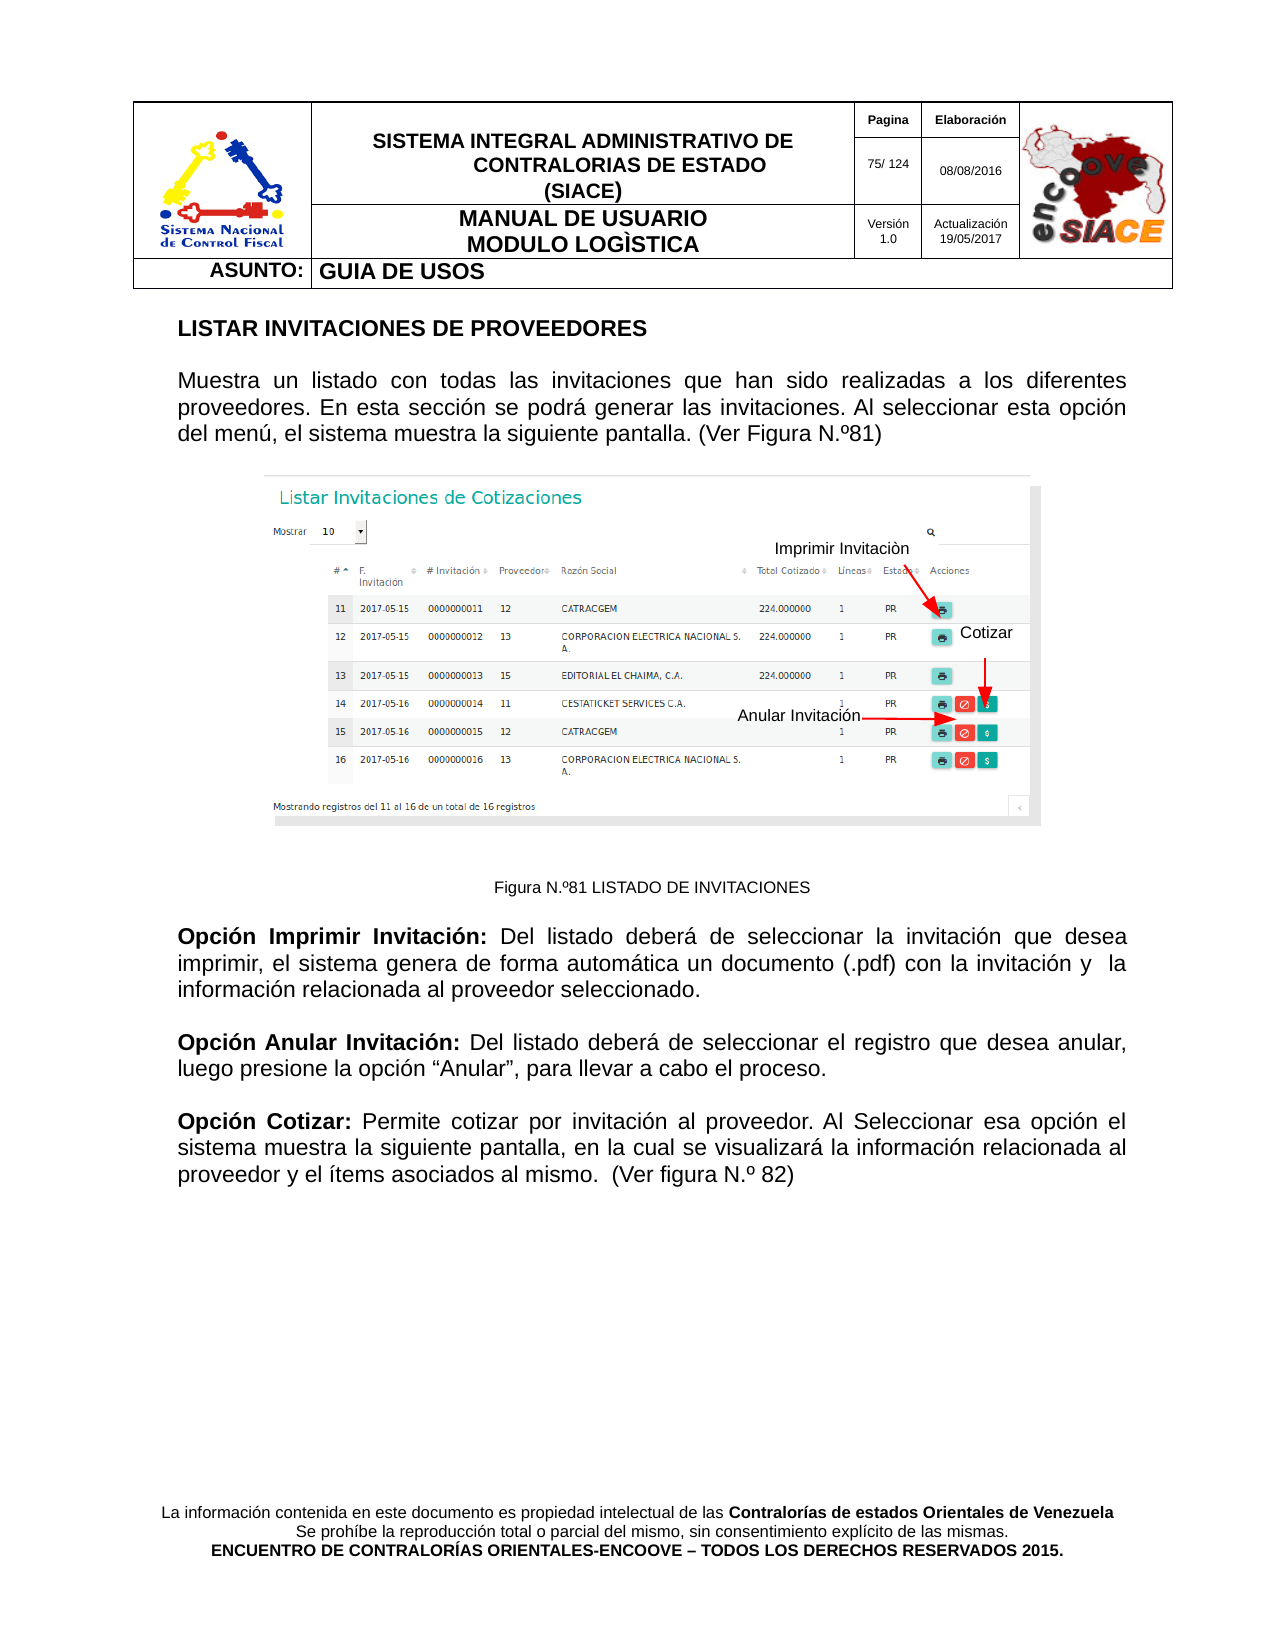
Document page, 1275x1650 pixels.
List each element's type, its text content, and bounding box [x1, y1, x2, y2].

text Opción Anular Invitación: Del listado deberá de seleccionar el registro que desea anular, luego presione la opción “Anular”, para llevar a cabo el proceso. [177, 1029, 1127, 1081]
text Opción Cotizar: Permite cotizar por invitación al proveedor. Al Seleccionar esa opción el sistema muestra la siguiente pantalla, en la cual se visualizará la información relacionada al proveedor y el ítems asociados al mismo. (Ver figura N.º 82) [177, 1108, 1127, 1187]
subtitle LISTAR INVITACIONES DE PROVEEDORES [177, 315, 1127, 341]
text Figura N.º81 LISTADO DE INVITACIONES [177, 878, 1127, 897]
text Opción Imprimir Invitación: Del listado deberá de seleccionar la invitación que desea imprimir, el sistema genera de forma automática un documento (.pdf) con la invitación y la información relacionada al proveedor seleccionado. [177, 923, 1127, 1002]
text Muestra un listado con todas las invitaciones que han sido realizadas a los diferentes proveedores. En esta sección se podrá generar las invitaciones. Al seleccionar esta opción del menú, el sistema muestra la siguiente pantalla. (Ver Figura N.º81) [177, 367, 1127, 447]
picture [150, 127, 296, 254]
picture [1021, 121, 1167, 248]
picture [264, 475, 1030, 816]
